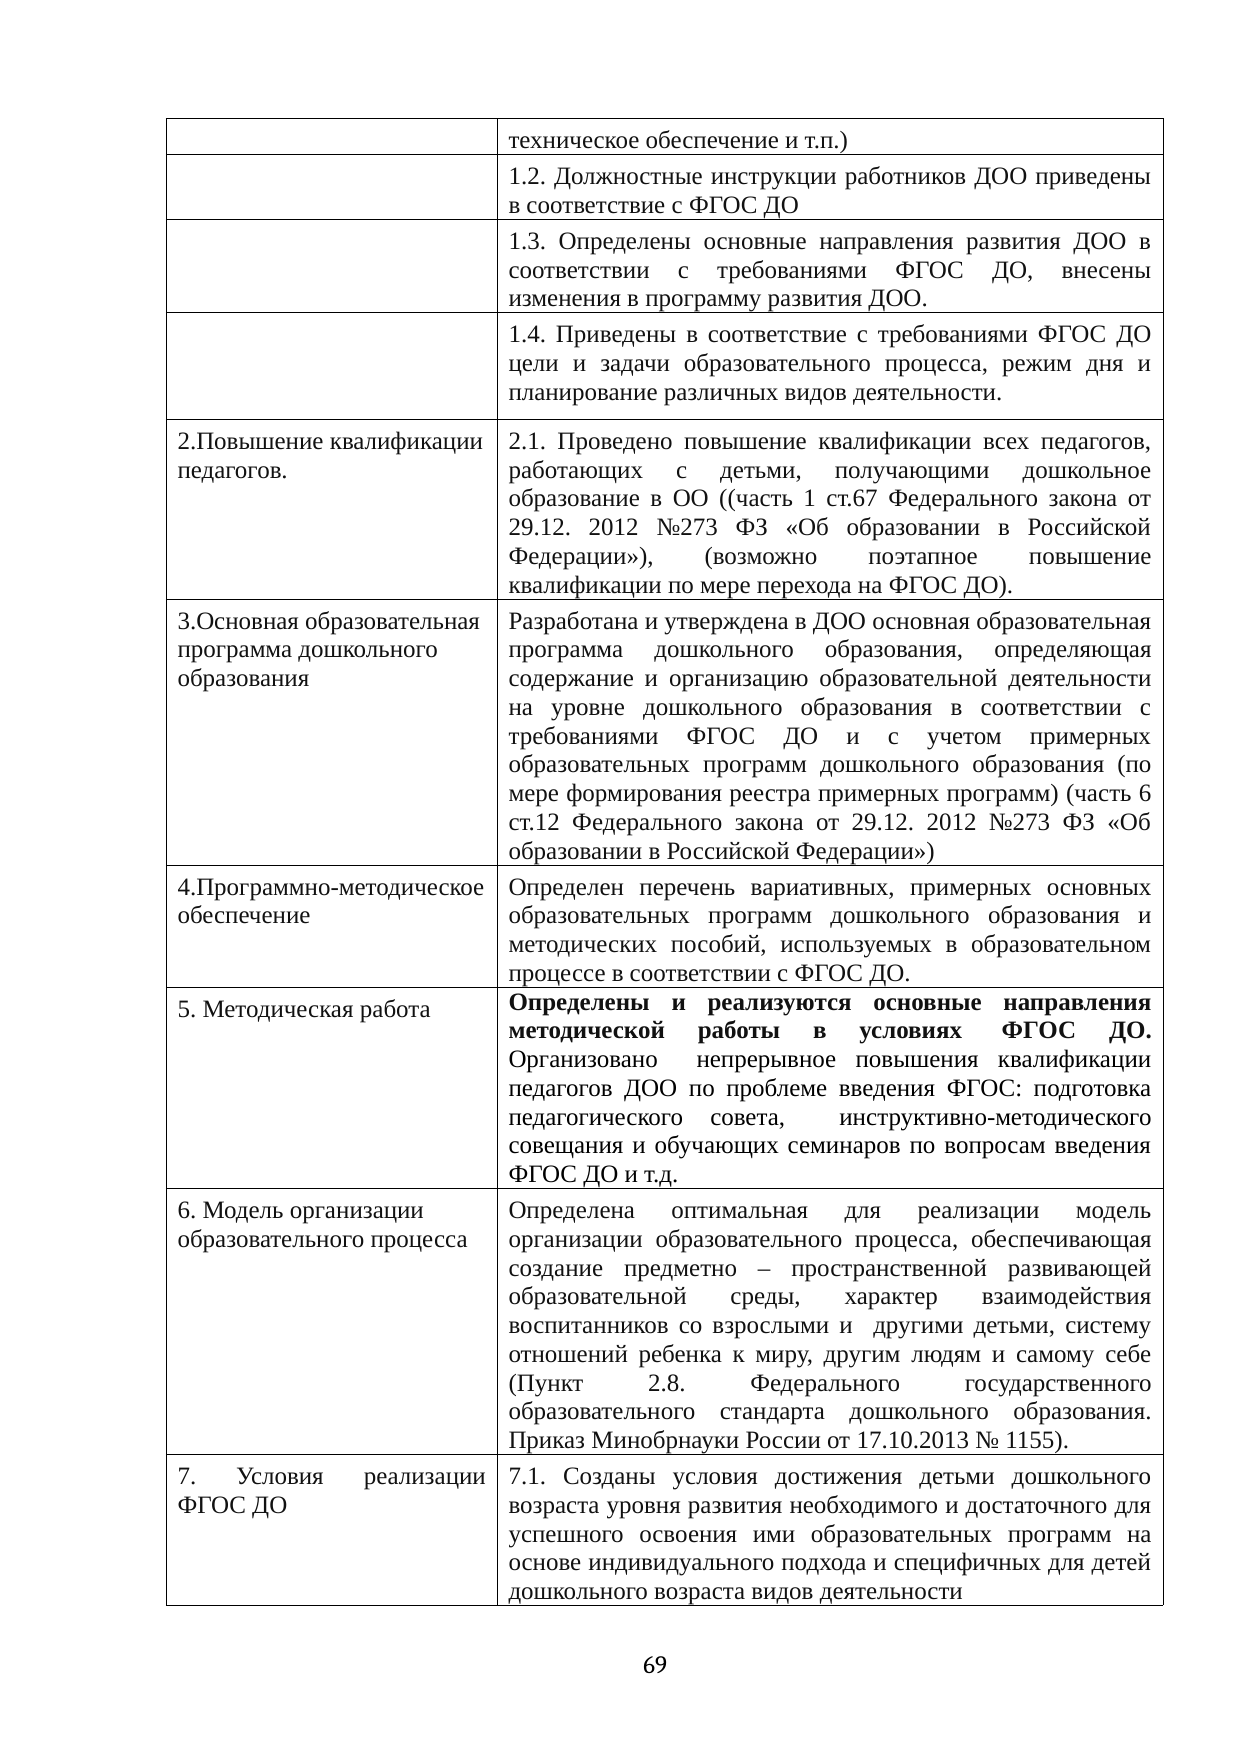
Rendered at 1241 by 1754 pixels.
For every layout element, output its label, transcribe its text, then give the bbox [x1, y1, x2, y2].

table_cell Определены и реализуются основные направления методической работы в условиях ФГОС ДО. Организовано непрерывное повышения квалификации педагогов ДОО по проблеме введения ФГОС: подготовка педагогического совета, инструктивно-методического совещания и обучающих семинаров по вопросам введения ФГОС ДО и т.д. [498, 988, 1163, 1188]
table_cell 7.1. Созданы условия достижения детьми дошкольного возраста уровня развития необходимого и достаточного для успешного освоения ими образовательных программ на основе индивидуального подхода и специфичных для детей дошкольного возраста видов деятельности [498, 1455, 1163, 1605]
table_cell [167, 313, 497, 419]
table_cell Определена оптимальная для реализации модель организации образовательного процесса, обеспечивающая создание предметно – пространственной развивающей образовательной среды, характер взаимодействия воспитанников со взрослыми и другими детьми, систему отношений ребенка к миру, другим людям и самому себе (Пункт 2.8. Федерального государственного образовательного стандарта дошкольного образования. Приказ Минобрнауки России от 17.10.2013 № 1155). [498, 1189, 1163, 1454]
table_cell [167, 155, 497, 219]
table_cell Разработана и утверждена в ДОО основная образовательная программа дошкольного образования, определяющая содержание и организацию образовательной деятельности на уровне дошкольного образования в соответствии с требованиями ФГОС ДО и с учетом примерных образовательных программ дошкольного образования (по мере формирования реестра примерных программ) (часть 6 ст.12 Федерального закона от 29.12. 2012 №273 ФЗ «Об образовании в Российской Федерации») [498, 600, 1163, 864]
table_cell техническое обеспечение и т.п.) [498, 119, 1163, 154]
table_cell Определен перечень вариативных, примерных основных образовательных программ дошкольного образования и методических пособий, используемых в образовательном процессе в соответствии с ФГОС ДО. [498, 866, 1163, 987]
table_cell 6. Модель организации образовательного процесса [167, 1189, 497, 1454]
table_cell 1.2. Должностные инструкции работников ДОО приведены в соответствие с ФГОС ДО [498, 155, 1163, 219]
table_cell 5. Методическая работа [167, 988, 497, 1188]
table_cell 1.4. Приведены в соответствие с требованиями ФГОС ДО цели и задачи образовательного процесса, режим дня и планирование различных видов деятельности. [498, 313, 1163, 419]
table_cell 3.Основная образовательная программа дошкольного образования [167, 600, 497, 864]
table_cell 7. Условия реализации ФГОС ДО [167, 1455, 497, 1605]
table_cell 4.Программно-методическое обеспечение [167, 866, 497, 987]
table_cell 2.Повышение квалификации педагогов. [167, 420, 497, 598]
table_cell [167, 119, 497, 154]
table_cell 2.1. Проведено повышение квалификации всех педагогов, работающих с детьми, получающими дошкольное образование в ОО ((часть 1 ст.67 Федерального закона от 29.12. 2012 №273 ФЗ «Об образовании в Российской Федерации»), (возможно поэтапное повышение квалификации по мере перехода на ФГОС ДО). [498, 420, 1163, 598]
table_cell 1.3. Определены основные направления развития ДОО в соответствии с требованиями ФГОС ДО, внесены изменения в программу развития ДОО. [498, 220, 1163, 312]
table_cell [167, 220, 497, 312]
